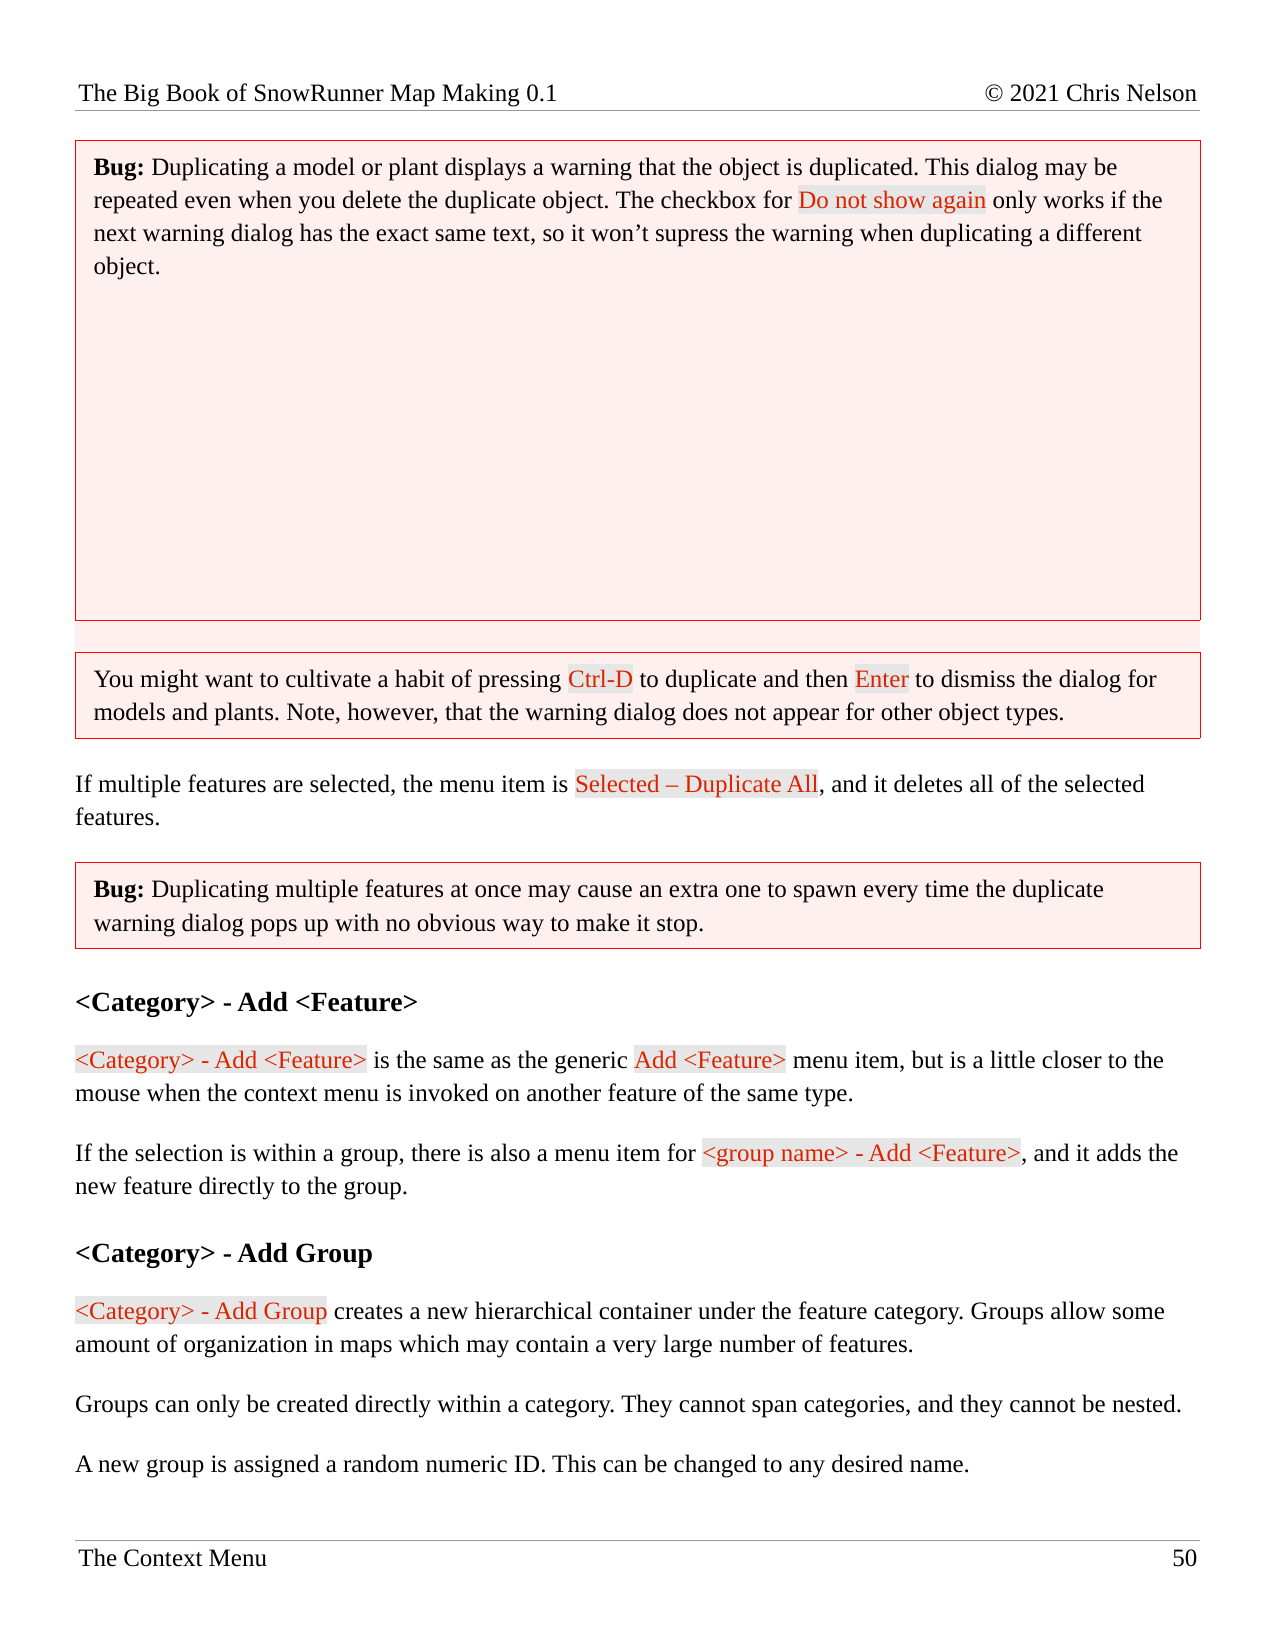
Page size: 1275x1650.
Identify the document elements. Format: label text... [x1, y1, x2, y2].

subtitle <Category> - Add Group [75, 1237, 1200, 1269]
text If multiple features are selected, the menu item is Selected – Duplicate All, and it deletes all of the selected features. [75, 769, 1200, 831]
list Duplicating a model or plant displays a warning that the object is duplicated. This dialog may be repeated even when you delete the duplicate object. The checkbox for Do not show again only works if the next warning dialog has the exact same text, so it won’t supress the warning when duplicating a different object. [76, 141, 1200, 280]
text If the selection is within a group, there is also a menu item for <group name> - Add <Feature>, and it adds the new feature directly to the group. [75, 1138, 1200, 1199]
list Duplicating multiple features at once may cause an extra one to spawn every time the duplicate warning dialog pops up with no obvious way to make it stop. [76, 863, 1200, 948]
text You might want to cultivate a habit of pressing Ctrl-D to duplicate and then Enter to dismiss the dialog for models and plants. Note, however, that the warning dialog does not appear for other object types. [76, 653, 1200, 738]
text <Category> - Add <Feature> is the same as the generic Add <Feature> menu item, but is a little closer to the mouse when the context menu is invoked on another feature of the same type. [75, 1045, 1200, 1107]
text A new group is assigned a random numeric ID. This can be changed to any desired name. [75, 1449, 1200, 1477]
subtitle <Category> - Add <Feature> [75, 986, 1200, 1018]
text <Category> - Add Group creates a new hierarchical container under the feature category. Groups allow some amount of organization in maps which may contain a very large number of features. [75, 1296, 1200, 1357]
text Groups can only be created directly within a category. They cannot span categories, and they cannot be nested. [75, 1389, 1200, 1417]
